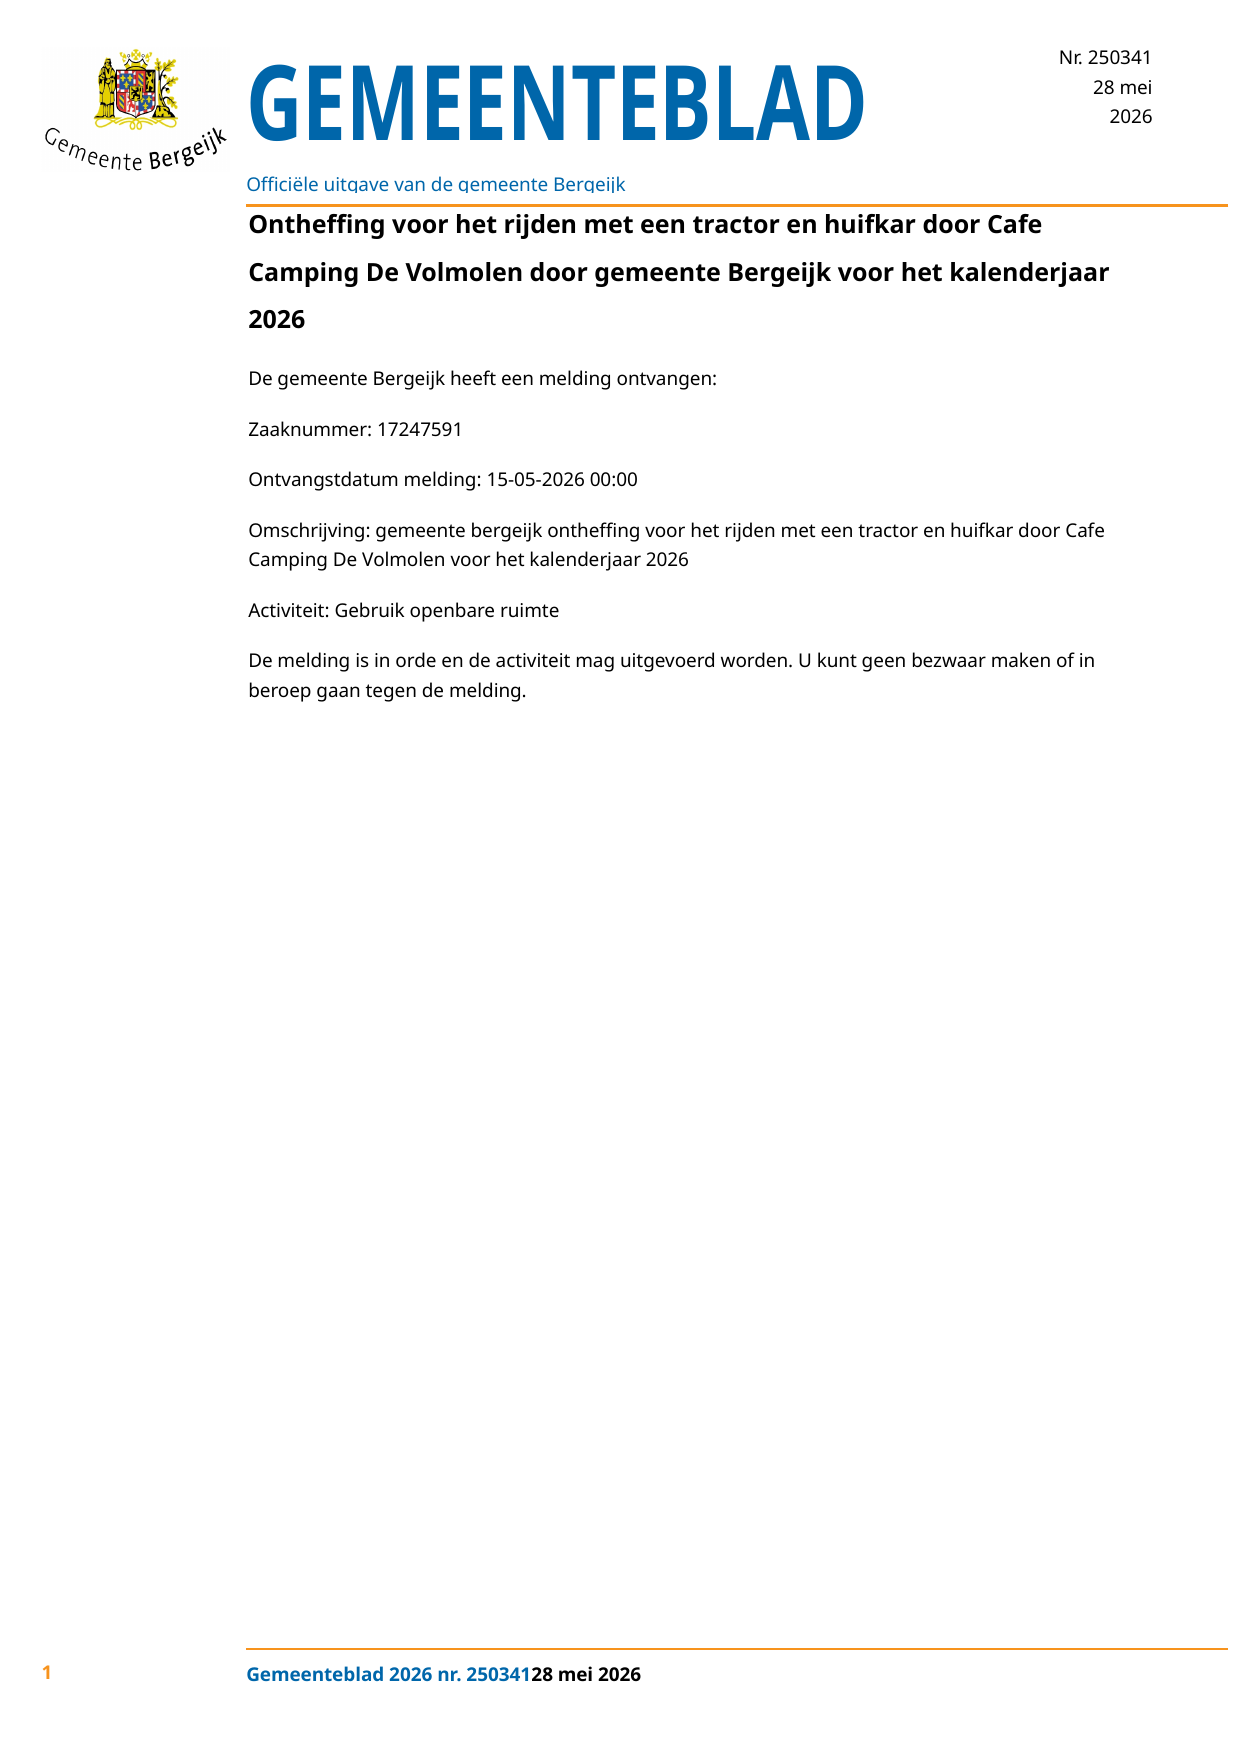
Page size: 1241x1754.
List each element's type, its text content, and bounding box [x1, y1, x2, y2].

text Activiteit: Gebruik openbare ruimte [248, 597, 1152, 622]
text Ontvangstdatum melding: 15-05-2026 00:00 [248, 466, 1152, 492]
text De melding is in orde en de activiteit mag uitgevoerd worden. U kunt geen bezwaar maken of in beroep gaan tegen de melding. [248, 647, 1152, 702]
text De gemeente Bergeijk heeft een melding ontvangen: [248, 366, 1152, 391]
text Zaaknummer: 17247591 [248, 416, 1152, 442]
picture [41, 47, 231, 172]
text Omschrijving: gemeente bergeijk ontheffing voor het rijden met een tractor en huifkar door Cafe Camping De Volmolen voor het kalenderjaar 2026 [248, 517, 1152, 572]
text Ontheffing voor het rijden met een tractor en huifkar door Cafe Camping De Volmolen door gemeente Bergeijk voor het kalenderjaar 2026 [248, 207, 1152, 336]
